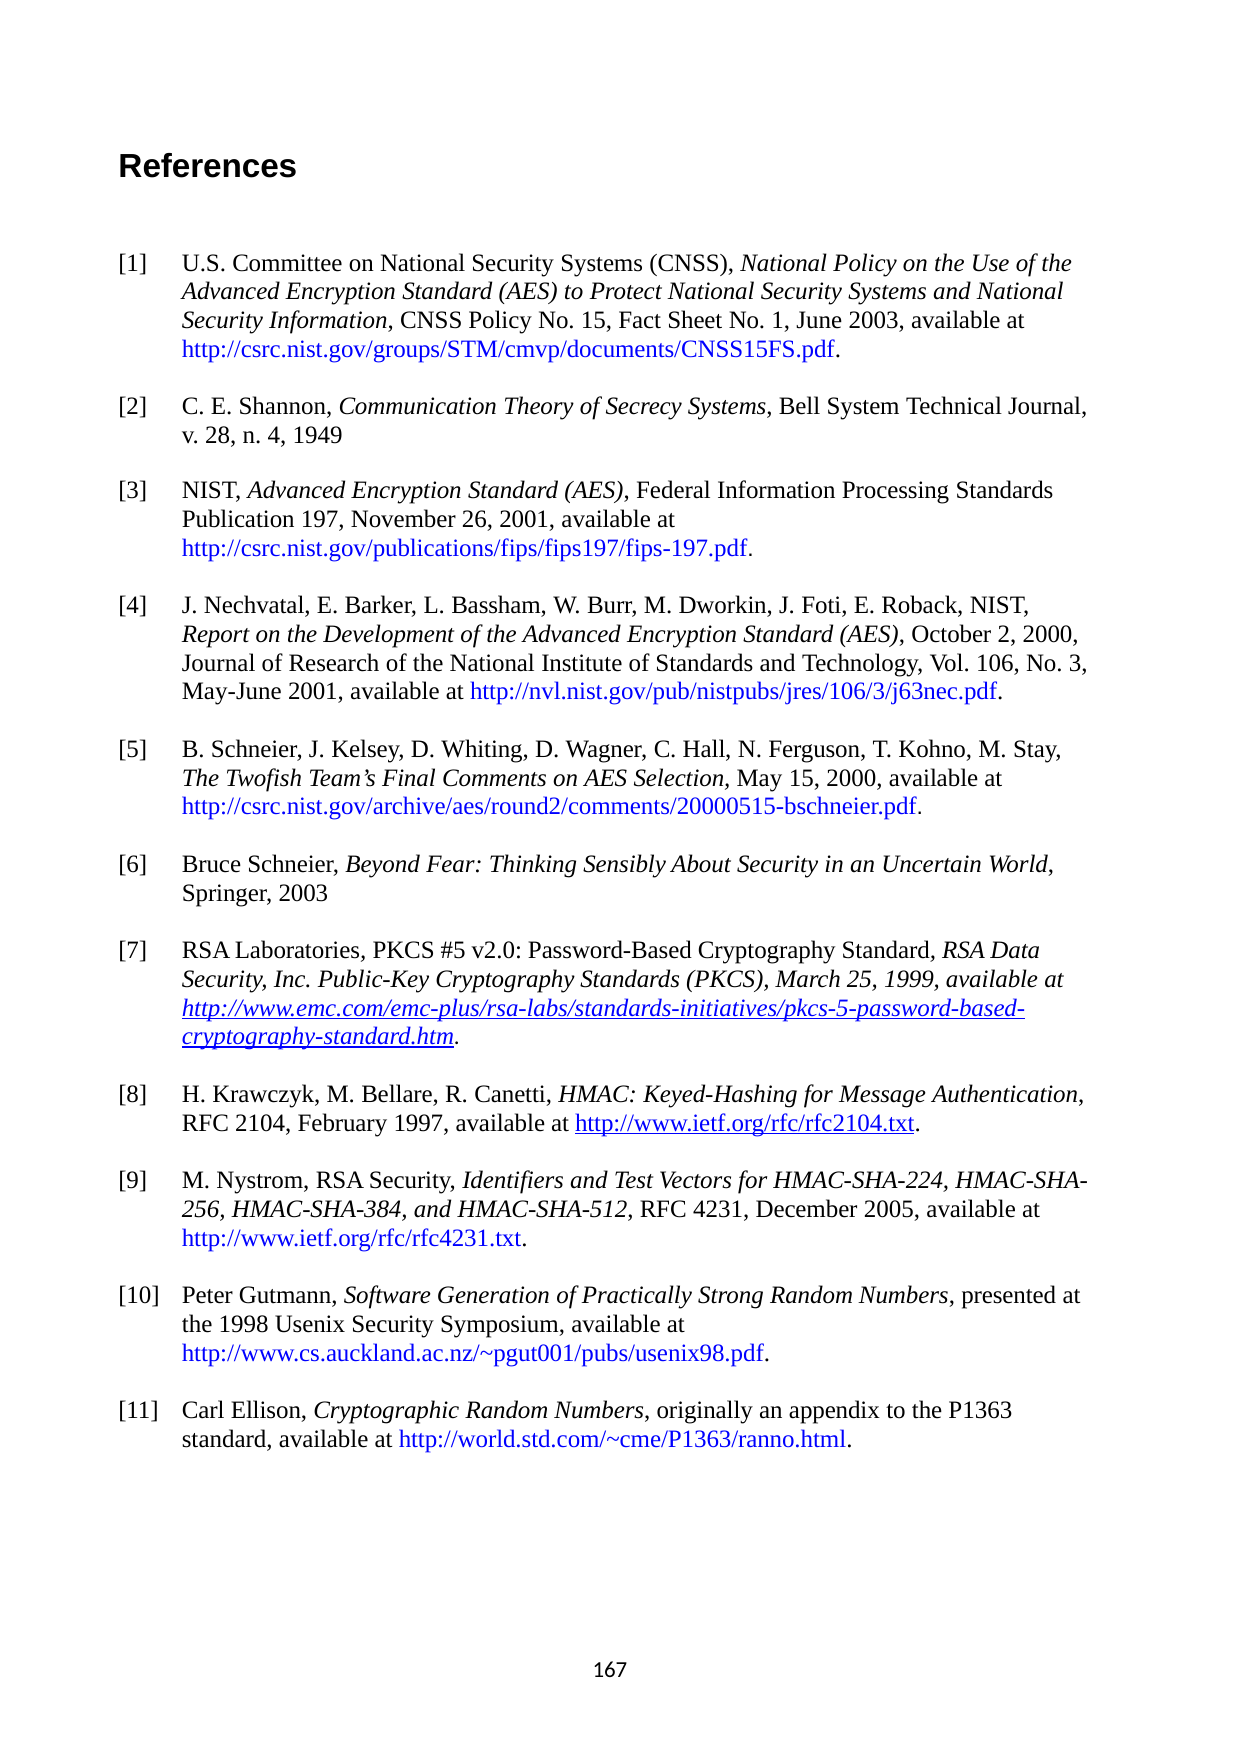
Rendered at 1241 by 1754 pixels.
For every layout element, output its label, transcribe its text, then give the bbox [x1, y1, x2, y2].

text [2] C. E. Shannon, Communication Theory of Secrecy Systems, Bell System Technical Journal, v. 28, n. 4, 1949 [118, 391, 1092, 449]
text [1] U.S. Committee on National Security Systems (CNSS), National Policy on the Use of the Advanced Encryption Standard (AES) to Protect National Security Systems and National Security Information, CNSS Policy No. 15, Fact Sheet No. 1, June 2003, available at http://csrc.nist.gov/groups/STM/cmvp/documents/CNSS15FS.pdf. [118, 248, 1077, 363]
text [10] Peter Gutmann, Software Generation of Practically Strong Random Numbers, presented at the 1998 Usenix Security Symposium, available at http://www.cs.auckland.ac.nz/~pgut001/pubs/usenix98.pdf. [118, 1280, 1088, 1367]
subtitle References [118, 146, 1113, 184]
subtitle [11] Carl Ellison, Cryptographic Random Numbers, originally an appendix to the P1363 standard, available at http://world.std.com/~cme/P1363/ranno.html. [118, 1395, 1018, 1453]
subtitle [3] NIST, Advanced Encryption Standard (AES), Federal Information Processing Standards Publication 197, November 26, 2001, available at http://csrc.nist.gov/publications/fips/fips197/fips-197.pdf. [118, 475, 1062, 561]
text [9] M. Nystrom, RSA Security, Identifiers and Test Vectors for HMAC-SHA-224, HMAC-SHA- 256, HMAC-SHA-384, and HMAC-SHA-512, RFC 4231, December 2005, available at http://www.ietf.org/rfc/rfc4231.txt. [118, 1165, 1102, 1252]
text [7] RSA Laboratories, PKCS #5 v2.0: Password-Based Cryptography Standard, RSA Data Security, Inc. Public-Key Cryptography Standards (PKCS), March 25, 1999, available at http://www.emc.com/emc-plus/rsa-labs/standards-initiatives/pkcs-5-password-based-cryptography-standard.htm. [118, 935, 1070, 1051]
text [4] J. Nechvatal, E. Barker, L. Bassham, W. Burr, M. Dworkin, J. Foti, E. Roback, NIST, Report on the Development of the Advanced Encryption Standard (AES), October 2, 2000, Journal of Research of the National Institute of Standards and Technology, Vol. 106, No. 3, May-June 2001, available at http://nvl.nist.gov/pub/nistpubs/jres/106/3/j63nec.pdf. [118, 590, 1099, 705]
text [8] H. Krawczyk, M. Bellare, R. Canetti, HMAC: Keyed-Hashing for Message Authentication, RFC 2104, February 1997, available at http://www.ietf.org/rfc/rfc2104.txt. [118, 1079, 1091, 1137]
text [5] B. Schneier, J. Kelsey, D. Whiting, D. Wagner, C. Hall, N. Ferguson, T. Kohno, M. Stay, The Twofish Team’s Final Comments on AES Selection, May 15, 2000, available at http://csrc.nist.gov/archive/aes/round2/comments/20000515-bschneier.pdf. [118, 734, 1077, 820]
subtitle Springer, 2003 [182, 878, 1113, 906]
text [6] Bruce Schneier, Beyond Fear: Thinking Sensibly About Security in an Uncertain World, [118, 849, 1113, 878]
